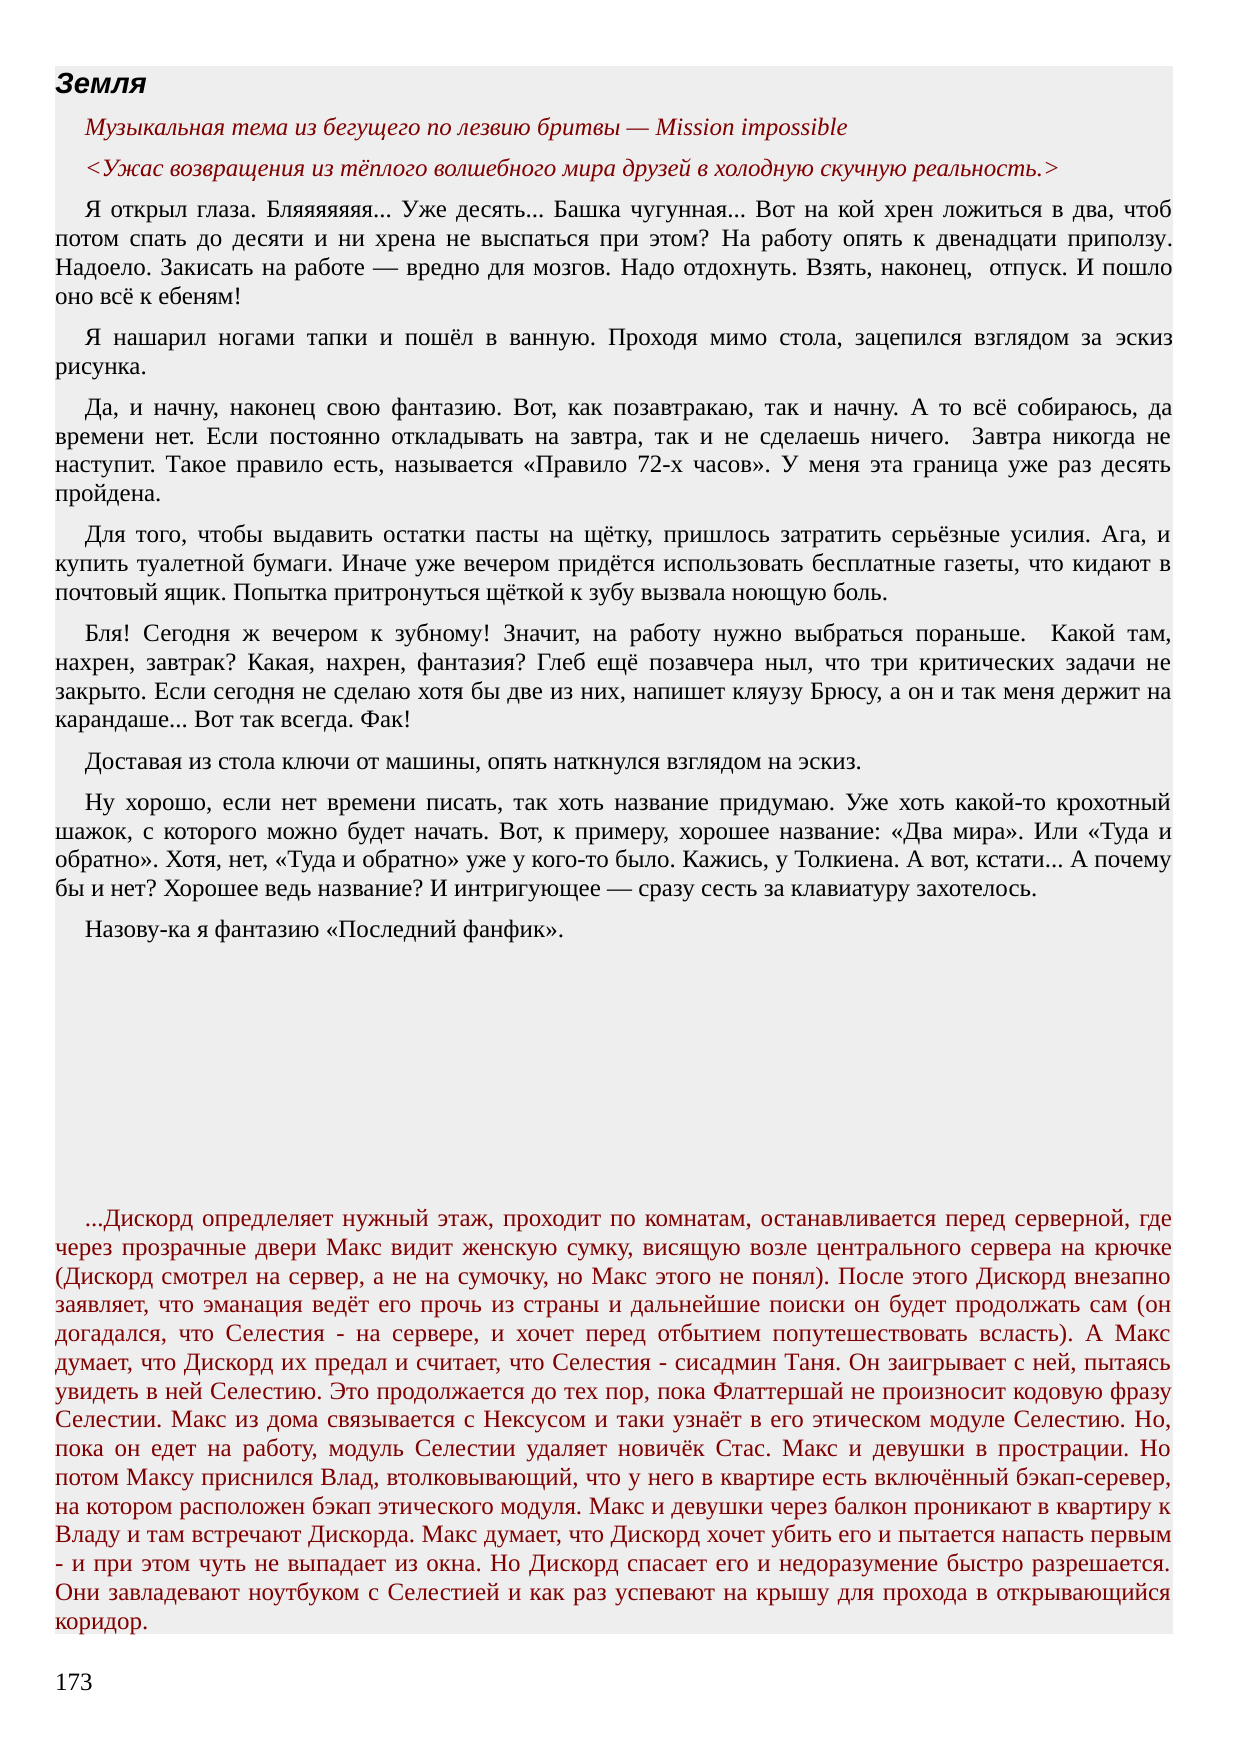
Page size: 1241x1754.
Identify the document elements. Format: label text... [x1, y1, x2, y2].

text Музыкальная тема из бегущего по лезвию бритвы — Mission impossible [55, 112, 1173, 141]
text Бля! Сегодня ж вечером к зубному! Значит, на работу нужно выбраться пораньше. Какой там, нахрен, завтрак? Какая, нахрен, фантазия? Глеб ещё позавчера ныл, что три критических задачи не закрыто. Если сегодня не сделаю хотя бы две из них, напишет кляузу Брюсу, а он и так меня держит на карандаше... Вот так всегда. Фак! [55, 618, 1173, 733]
text Назову-ка я фантазию «Последний фанфик». [55, 914, 1173, 943]
text Я открыл глаза. Бляяяяяяя... Уже десять... Башка чугунная... Вот на кой хрен ложиться в два, чтоб потом спать до десяти и ни хрена не выспаться при этом? На работу опять к двенадцати приползу. Надоело. Закисать на работе — вредно для мозгов. Надо отдохнуть. Взять, наконец, отпуск. И пошло оно всё к ебеням! [55, 194, 1173, 309]
text Доставая из стола ключи от машины, опять наткнулся взглядом на эскиз. [55, 746, 1173, 774]
text ...Дискорд опредлеляет нужный этаж, проходит по комнатам, останавливается перед серверной, где через прозрачные двери Макс видит женскую сумку, висящую возле центрального сервера на крючке (Дискорд смотрел на сервер, а не на сумочку, но Макс этого не понял). После этого Дискорд внезапно заявляет, что эманация ведёт его прочь из страны и дальнейшие поиски он будет продолжать сам (он догадался, что Селестия - на сервере, и хочет перед отбытием попутешествовать всласть). А Макс думает, что Дискорд их предал и считает, что Селестия - сисадмин Таня. Он заигрывает с ней, пытаясь увидеть в ней Селестию. Это продолжается до тех пор, пока Флаттершай не произносит кодовую фразу Селестии. Макс из дома связывается с Нексусом и таки узнаёт в его этическом модуле Селестию. Но, пока он едет на работу, модуль Селестии удаляет новичёк Стас. Макс и девушки в прострации. Но потом Максу приснился Влад, втолковывающий, что у него в квартире есть включённый бэкап-серевер, на котором расположен бэкап этического модуля. Макс и девушки через балкон проникают в квартиру к Владу и там встречают Дискорда. Макс думает, что Дискорд хочет убить его и пытается напасть первым - и при этом чуть не выпадает из окна. Но Дискорд спасает его и недоразумение быстро разрешается. Они завладевают ноутбуком с Селестией и как раз успевают на крышу для прохода в открывающийся коридор. [55, 1203, 1173, 1634]
text Ну хорошо, если нет времени писать, так хоть название придумаю. Уже хоть какой-то крохотный шажок, с которого можно будет начать. Вот, к примеру, хорошее название: «Два мира». Или «Туда и обратно». Хотя, нет, «Туда и обратно» уже у кого-то было. Кажись, у Толкиена. А вот, кстати... А почему бы и нет? Хорошее ведь название? И интригующее — сразу сесть за клавиатуру захотелось. [55, 787, 1173, 902]
text Для того, чтобы выдавить остатки пасты на щётку, пришлось затратить серьёзные усилия. Ага, и купить туалетной бумаги. Иначе уже вечером придётся использовать бесплатные газеты, что кидают в почтовый ящик. Попытка притронуться щёткой к зубу вызвала ноющую боль. [55, 519, 1173, 606]
subtitle Земля [55, 66, 1173, 99]
text Я нашарил ногами тапки и пошёл в ванную. Проходя мимо стола, зацепился взглядом за эскиз рисунка. [55, 322, 1173, 379]
text <Ужас возвращения из тёплого волшебного мира друзей в холодную скучную реальность.> [55, 153, 1173, 182]
text Да, и начну, наконец свою фантазию. Вот, как позавтракаю, так и начну. А то всё собираюсь, да времени нет. Если постоянно откладывать на завтра, так и не сделаешь ничего. Завтра никогда не наступит. Такое правило есть, называется «Правило 72-х часов». У меня эта граница уже раз десять пройдена. [55, 392, 1173, 507]
